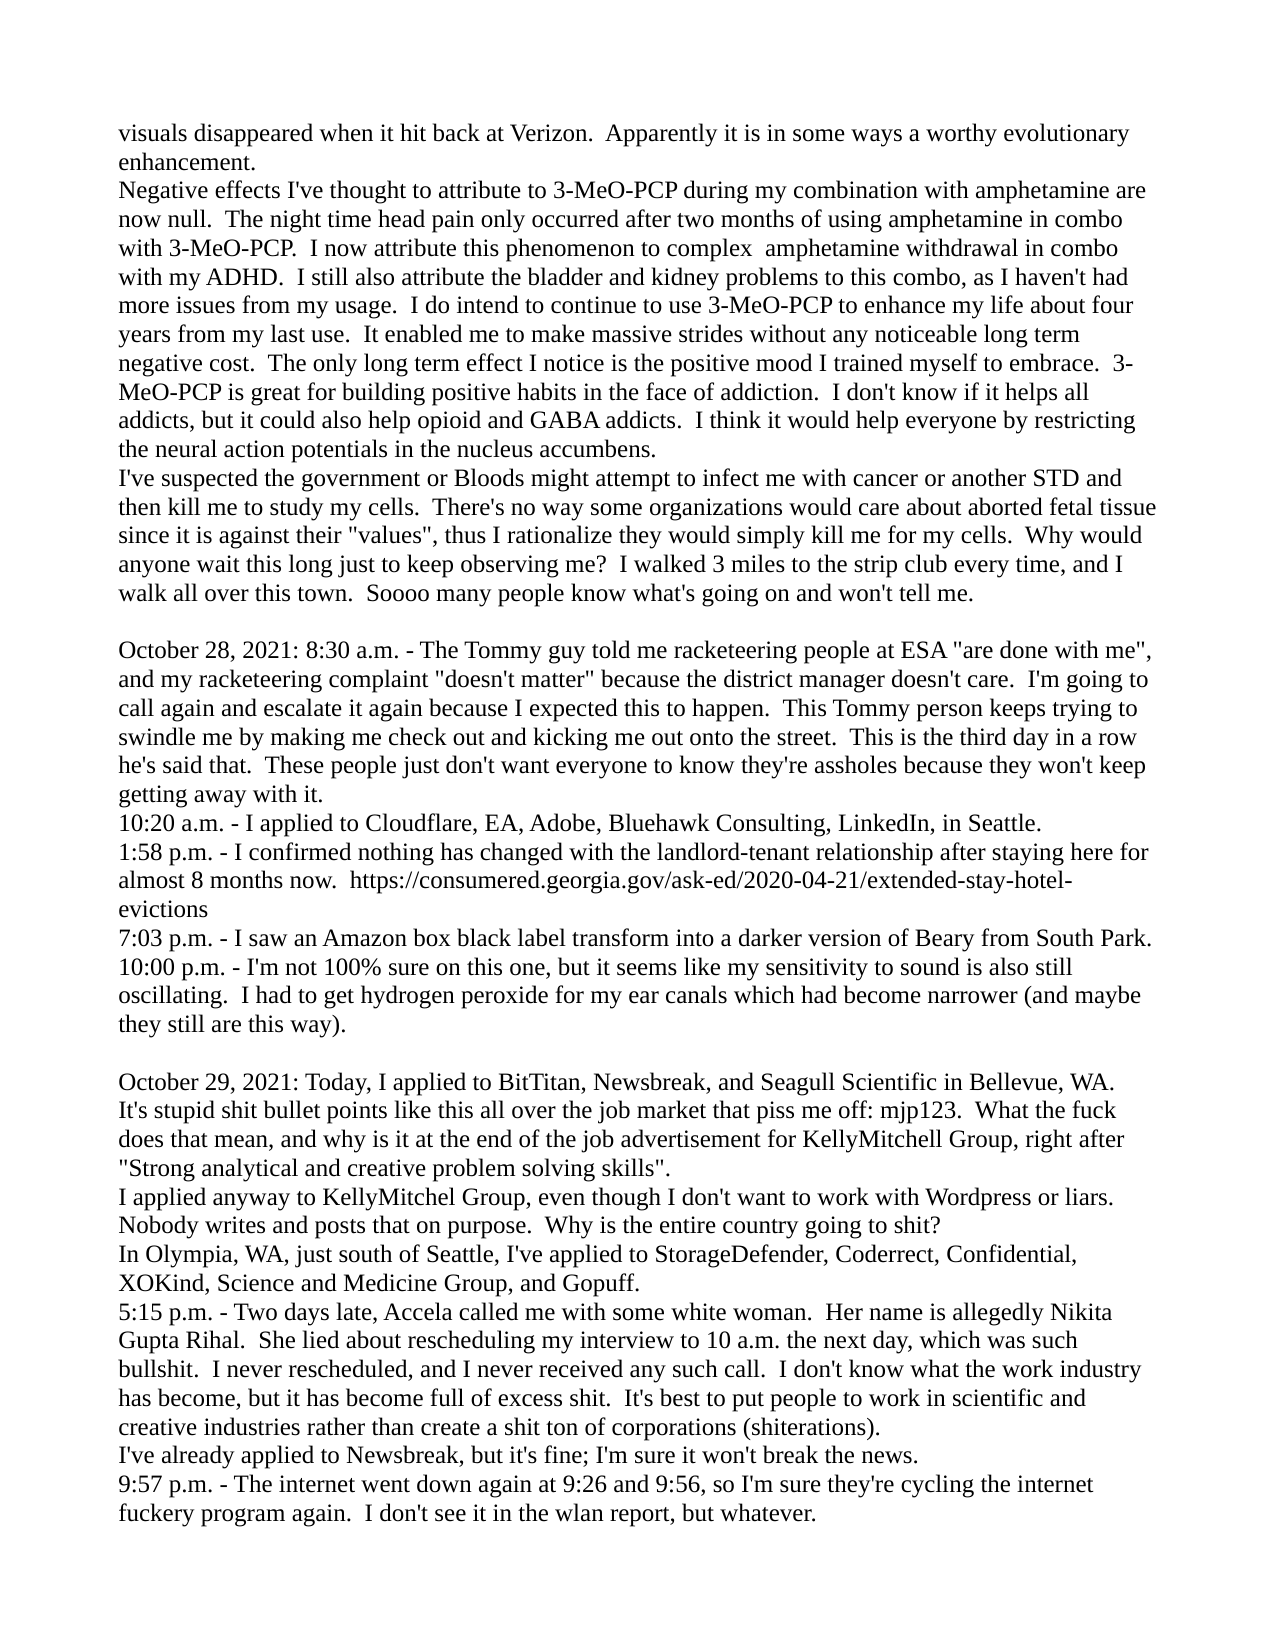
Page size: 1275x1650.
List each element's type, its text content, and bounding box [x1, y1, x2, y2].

text 10:00 p.m. - I'm not 100% sure on this one, but it seems like my sensitivity to sound is also still oscillating. I had to get hydrogen peroxide for my ear canals which had become narrower (and maybe they still are this way). [118, 952, 1157, 1038]
text I've suspected the government or Bloods might attempt to infect me with cancer or another STD and then kill me to study my cells. There's no way some organizations would care about aborted fetal tissue since it is against their "values", thus I rationalize they would simply kill me for my cells. Why would anyone wait this long just to keep observing me? I walked 3 miles to the strip club every time, and I walk all over this town. Soooo many people know what's going on and won't tell me. [118, 463, 1157, 607]
text October 29, 2021: Today, I applied to BitTitan, Newsbreak, and Seagull Scientific in Bellevue, WA. It's stupid shit bullet points like this all over the job market that piss me off: mjp123. What the fuck does that mean, and why is it at the end of the job advertisement for KellyMitchell Group, right after "Strong analytical and creative problem solving skills". [118, 1067, 1157, 1182]
text Negative effects I've thought to attribute to 3-MeO-PCP during my combination with amphetamine are now null. The night time head pain only occurred after two months of using amphetamine in combo with 3-MeO-PCP. I now attribute this phenomenon to complex amphetamine withdrawal in combo with my ADHD. I still also attribute the bladder and kidney problems to this combo, as I haven't had more issues from my usage. I do intend to continue to use 3-MeO-PCP to enhance my life about four years from my last use. It enabled me to make massive strides without any noticeable long term negative cost. The only long term effect I notice is the positive mood I trained myself to embrace. 3-MeO-PCP is great for building positive habits in the face of addiction. I don't know if it helps all addicts, but it could also help opioid and GABA addicts. I think it would help everyone by restricting the neural action potentials in the nucleus accumbens. [118, 176, 1157, 463]
text I've already applied to Newsbreak, but it's fine; I'm sure it won't break the news. [118, 1441, 1157, 1469]
text I applied anyway to KellyMitchel Group, even though I don't want to work with Wordpress or liars. Nobody writes and posts that on purpose. Why is the entire country going to shit? [118, 1182, 1157, 1239]
text 10:20 a.m. - I applied to Cloudflare, EA, Adobe, Bluehawk Consulting, LinkedIn, in Seattle. [118, 808, 1157, 837]
text 5:15 p.m. - Two days late, Accela called me with some white woman. Her name is allegedly Nikita Gupta Rihal. She lied about rescheduling my interview to 10 a.m. the next day, which was such bullshit. I never rescheduled, and I never received any such call. I don't know what the work industry has become, but it has become full of excess shit. It's best to put people to work in scientific and creative industries rather than create a shit ton of corporations (shiterations). [118, 1297, 1157, 1441]
text 1:58 p.m. - I confirmed nothing has changed with the landlord-tenant relationship after staying here for almost 8 months now. https://consumered.georgia.gov/ask-ed/2020-04-21/extended-stay-hotel-evictions [118, 837, 1157, 923]
text In Olympia, WA, just south of Seattle, I've applied to StorageDefender, Coderrect, Confidential, XOKind, Science and Medicine Group, and Gopuff. [118, 1239, 1157, 1297]
text October 28, 2021: 8:30 a.m. - The Tommy guy told me racketeering people at ESA "are done with me", and my racketeering complaint "doesn't matter" because the district manager doesn't care. I'm going to call again and escalate it again because I expected this to happen. This Tommy person keeps trying to swindle me by making me check out and kicking me out onto the street. This is the third day in a row he's said that. These people just don't want everyone to know they're assholes because they won't keep getting away with it. [118, 636, 1157, 808]
text 7:03 p.m. - I saw an Amazon box black label transform into a darker version of Beary from South Park. [118, 923, 1157, 952]
text visuals disappeared when it hit back at Verizon. Apparently it is in some ways a worthy evolutionary enhancement. [118, 118, 1157, 176]
text 9:57 p.m. - The internet went down again at 9:26 and 9:56, so I'm sure they're cycling the internet fuckery program again. I don't see it in the wlan report, but whatever. [118, 1469, 1157, 1527]
